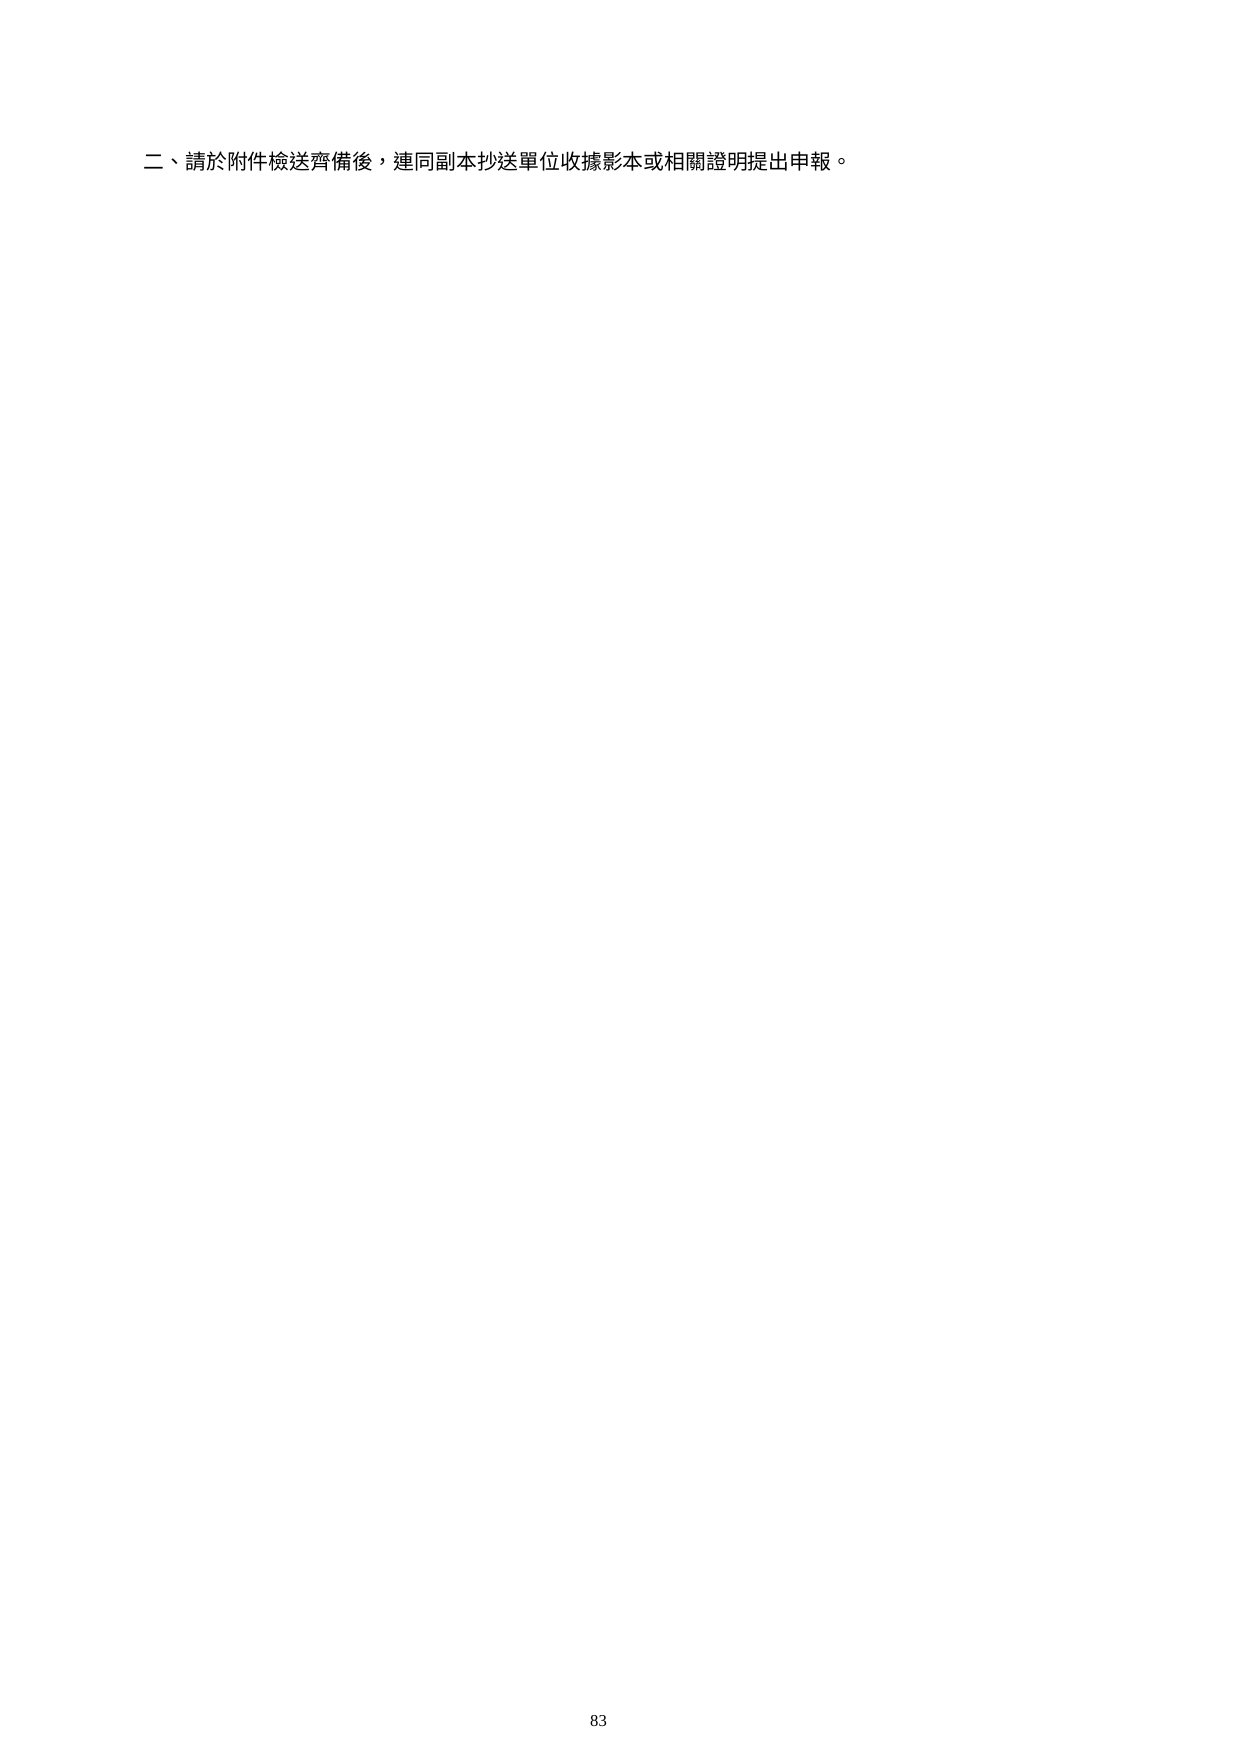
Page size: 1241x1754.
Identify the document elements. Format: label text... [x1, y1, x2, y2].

text 二、請於附件檢送齊備後，連同副本抄送單位收據影本或相關證明提出申報。 [143, 119, 1137, 181]
